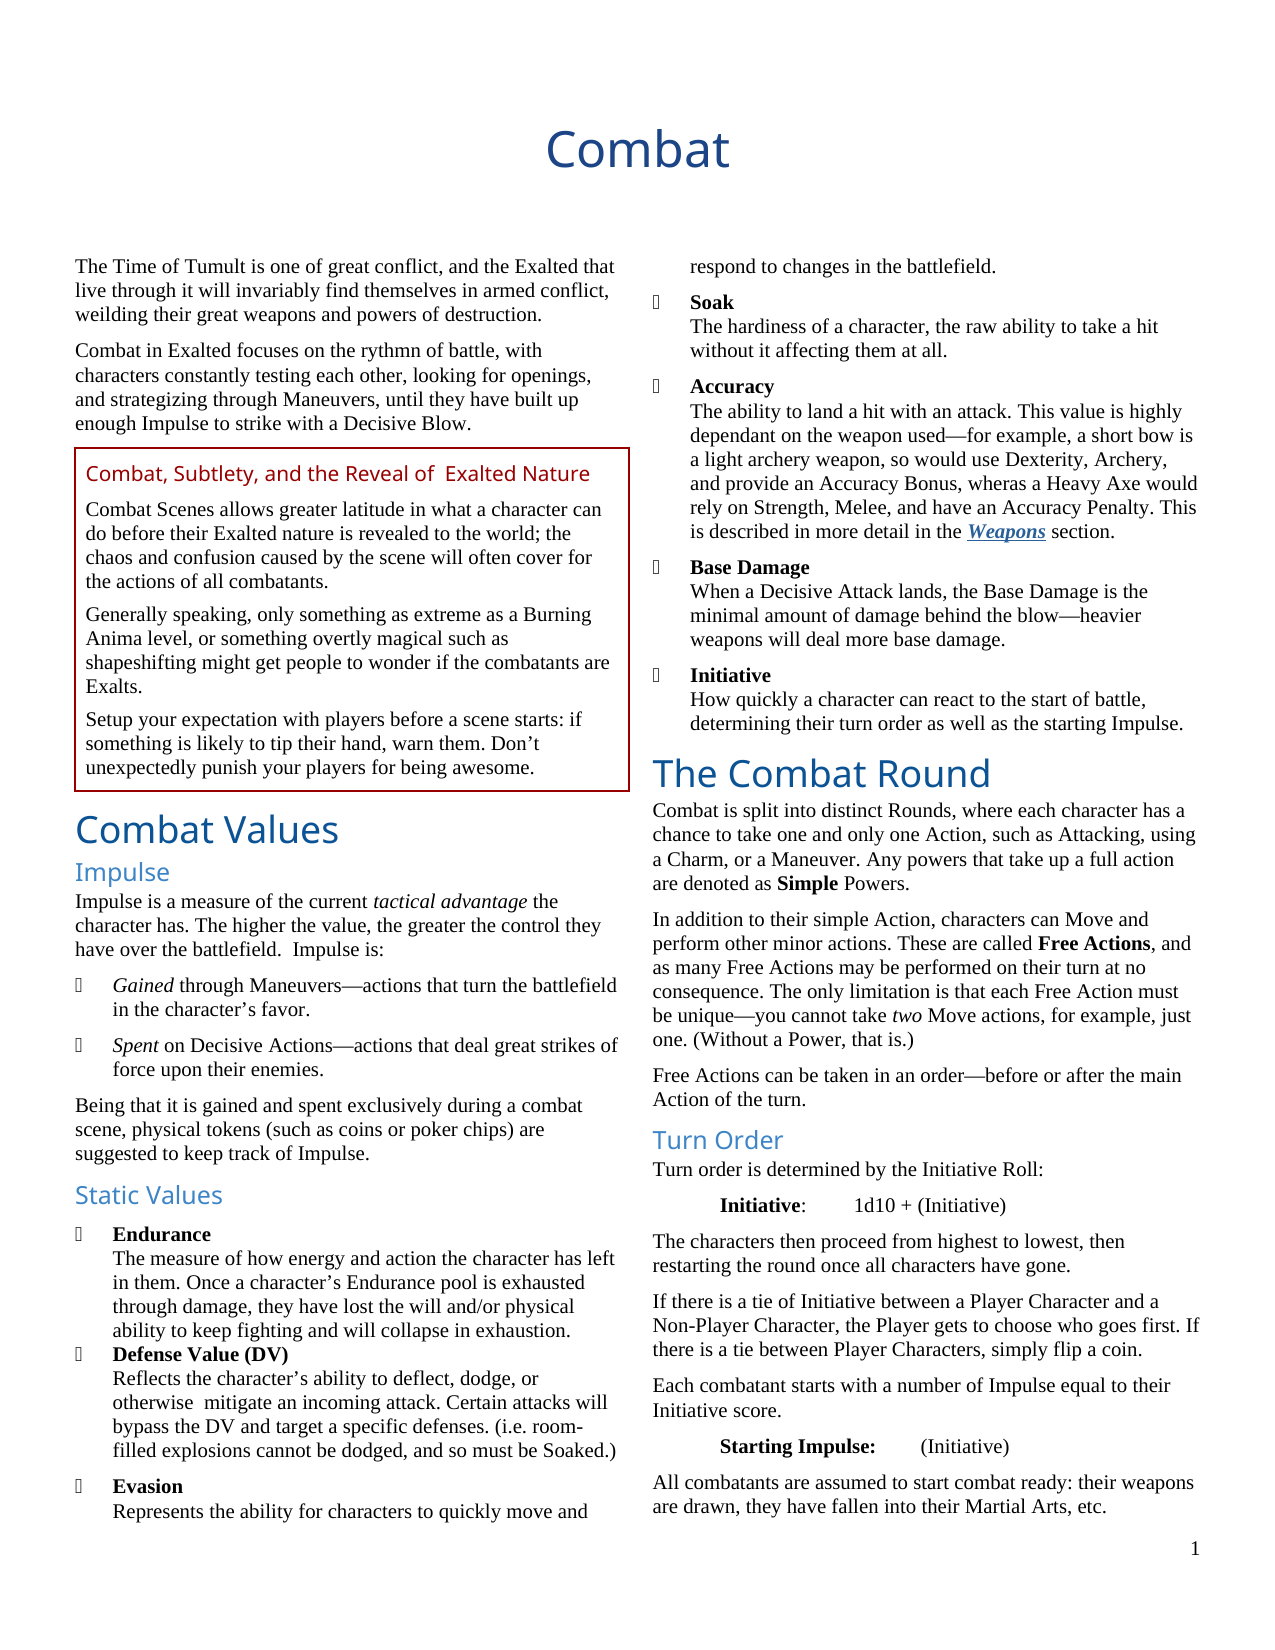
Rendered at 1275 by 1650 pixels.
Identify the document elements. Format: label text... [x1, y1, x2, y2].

list Base Damage When a Decisive Attack lands, the Base Damage is the minimal amount of damage behind the blow—heavier weapons will deal more base damage. [652, 555, 1200, 651]
list Accuracy The ability to land a hit with an attack. This value is highly dependant on the weapon used—for example, a short bow is a light archery weapon, so would use Dexterity, Archery, and provide an Accuracy Bonus, wheras a Heavy Axe would rely on Strength, Melee, and have an Accuracy Penalty. This is described in more detail in the Weapons section. [652, 374, 1200, 543]
list Gained through Maneuvers—actions that turn the battlefield in the character’s favor. [75, 973, 622, 1021]
list Evasion Represents the ability for characters to quickly move and [75, 1474, 622, 1523]
list respond to changes in the battlefield. [652, 254, 1200, 278]
text Impulse is a measure of the current tactical advantage the character has. The higher the value, the greater the control they have over the battlefield. Impulse is: [75, 889, 622, 961]
text Each combatant starts with a number of Impulse equal to their Initiative score. [652, 1373, 1200, 1422]
list Soak The hardiness of a character, the raw ability to take a hit without it affecting them at all. [652, 290, 1200, 362]
subtitle The Combat Round [652, 747, 1200, 798]
text Combat is split into distinct Rounds, where each character has a chance to take one and only one Action, such as Attacking, using a Charm, or a Maneuver. Any powers that take up a full action are denoted as Simple Powers. [652, 798, 1200, 894]
text The characters then proceed from highest to lowest, then restarting the round once all characters have gone. [652, 1229, 1200, 1277]
subtitle Combat Values [75, 804, 622, 855]
text Combat in Exalted focuses on the rythmn of battle, with characters constantly testing each other, looking for openings, and strategizing through Maneuvers, until they have built up enough Impulse to strike with a Decisive Blow. [75, 338, 622, 435]
list Endurance The measure of how energy and action the character has left in them. Once a character’s Endurance pool is exhausted through damage, they have lost the will and/or physical ability to keep fighting and will collapse in exhaustion. [75, 1222, 622, 1342]
text Free Actions can be taken in an order—before or after the main Action of the turn. [652, 1063, 1200, 1111]
text In addition to their simple Action, characters can Move and perform other minor actions. These are called Free Actions, and as many Free Actions may be performed on their turn at no consequence. The only limitation is that each Free Action must be unique—you cannot take two Move actions, for example, just one. (Without a Power, that is.) [652, 907, 1200, 1051]
list Defense Value (DV) Reflects the character’s ability to deflect, dodge, or otherwise mitigate an incoming attack. Certain attacks will bypass the DV and target a specific defenses. (i.e. room-filled explosions cannot be dodged, and so must be Soaked.) [75, 1342, 622, 1462]
list Initiative How quickly a character can react to the start of battle, determining their turn order as well as the starting Impulse. [652, 663, 1200, 735]
subtitle Turn Order [652, 1123, 1200, 1157]
list Spent on Decisive Actions—actions that deal great strikes of force upon their enemies. [75, 1033, 622, 1081]
text Being that it is gained and spent exclusively during a combat scene, physical tokens (such as coins or poker chips) are suggested to keep track of Impulse. [75, 1093, 622, 1165]
subtitle Impulse [75, 855, 622, 889]
table_header Combat, Subtlety, and the Reveal of Exalted Nature Combat Scenes allows greater latitude in what a character can do before their Exalted nature is revealed to the world; the chaos and confusion caused by the scene will often cover for the actions of all combatants. Generally speaking, only something as extreme as a Burning Anima level, or something overtly magical such as shapeshifting might get people to wonder if the combatants are Exalts. Setup your expectation with players before a scene starts: if something is likely to tip their hand, warn them. Don’t unexpectedly punish your players for being awesome. [76, 449, 628, 789]
text The Time of Tumult is one of great conflict, and the Exalted that live through it will invariably find themselves in armed conflict, weilding their great weapons and powers of destruction. [75, 254, 622, 326]
subtitle Combat [75, 114, 1200, 182]
text All combatants are assumed to start combat ready: their weapons are drawn, they have fallen into their Martial Arts, etc. [652, 1469, 1200, 1518]
text Turn order is determined by the Initiative Roll: [652, 1157, 1200, 1181]
text If there is a tie of Initiative between a Player Character and a Non-Player Character, the Player gets to choose who goes first. If there is a tie between Player Characters, simply flip a coin. [652, 1289, 1200, 1361]
subtitle Static Values [75, 1177, 622, 1211]
text Starting Impulse: (Initiative) [652, 1433, 1200, 1458]
text Initiative: 1d10 + (Initiative) [652, 1193, 1200, 1217]
